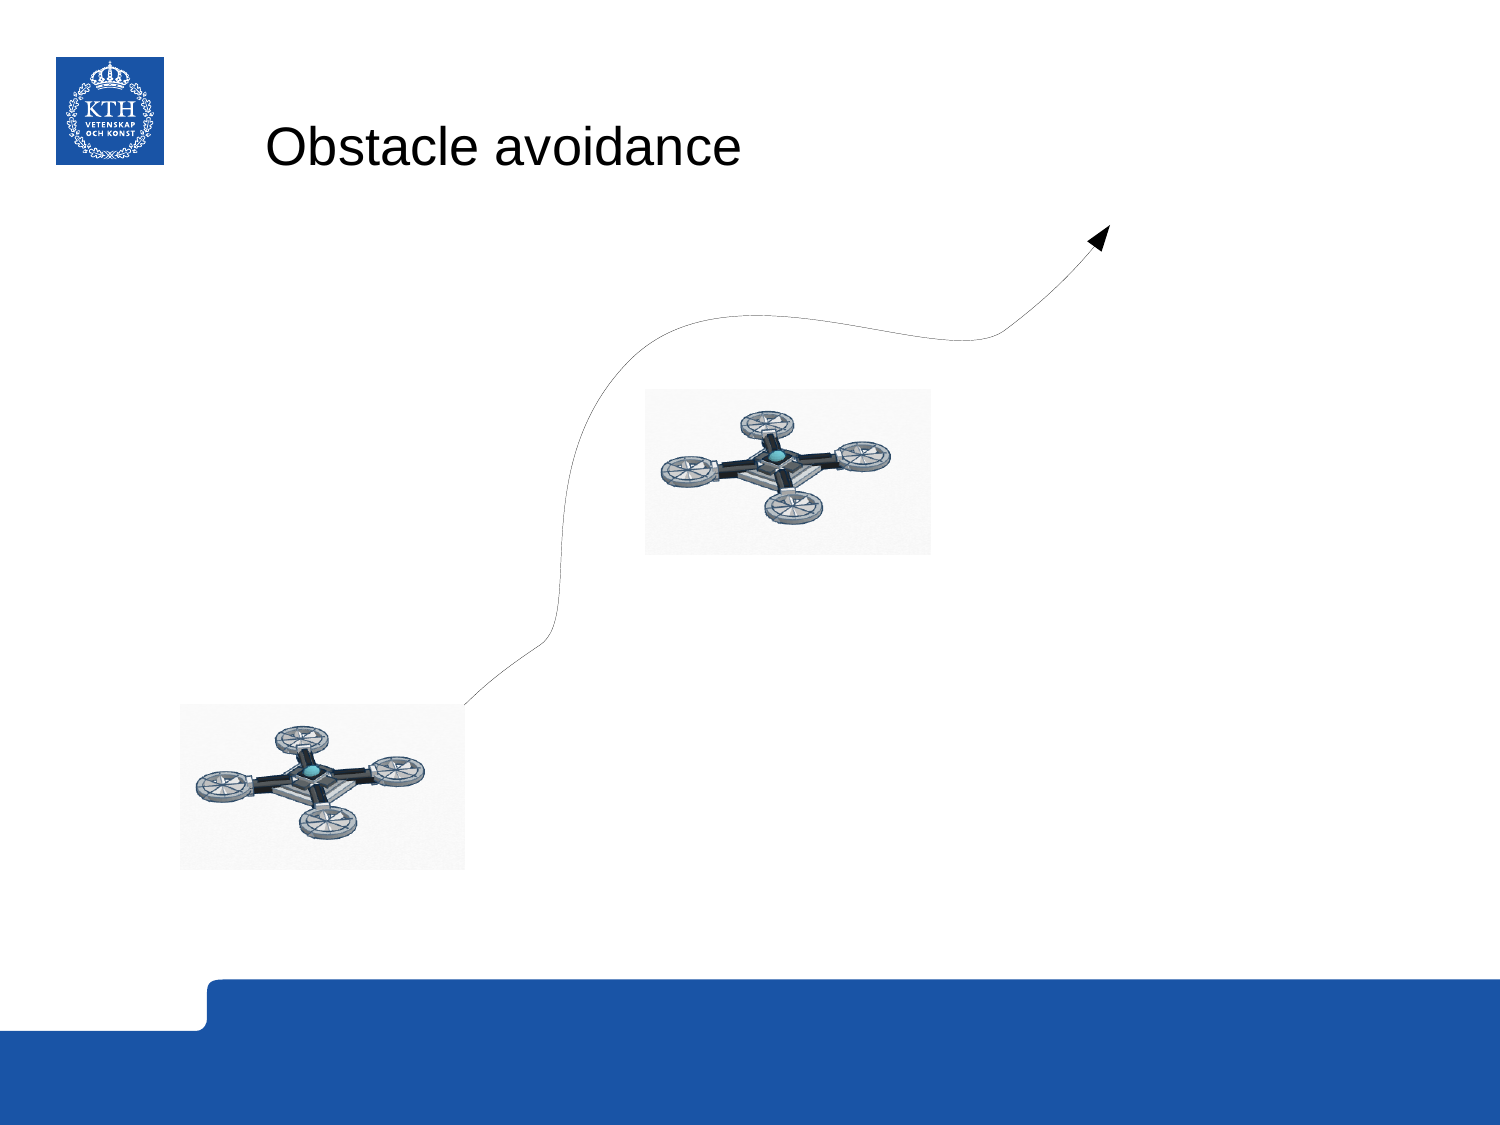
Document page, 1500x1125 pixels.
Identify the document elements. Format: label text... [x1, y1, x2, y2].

title Obstacle avoidance [265, 66, 1404, 176]
picture [645, 389, 931, 555]
picture [180, 704, 465, 871]
